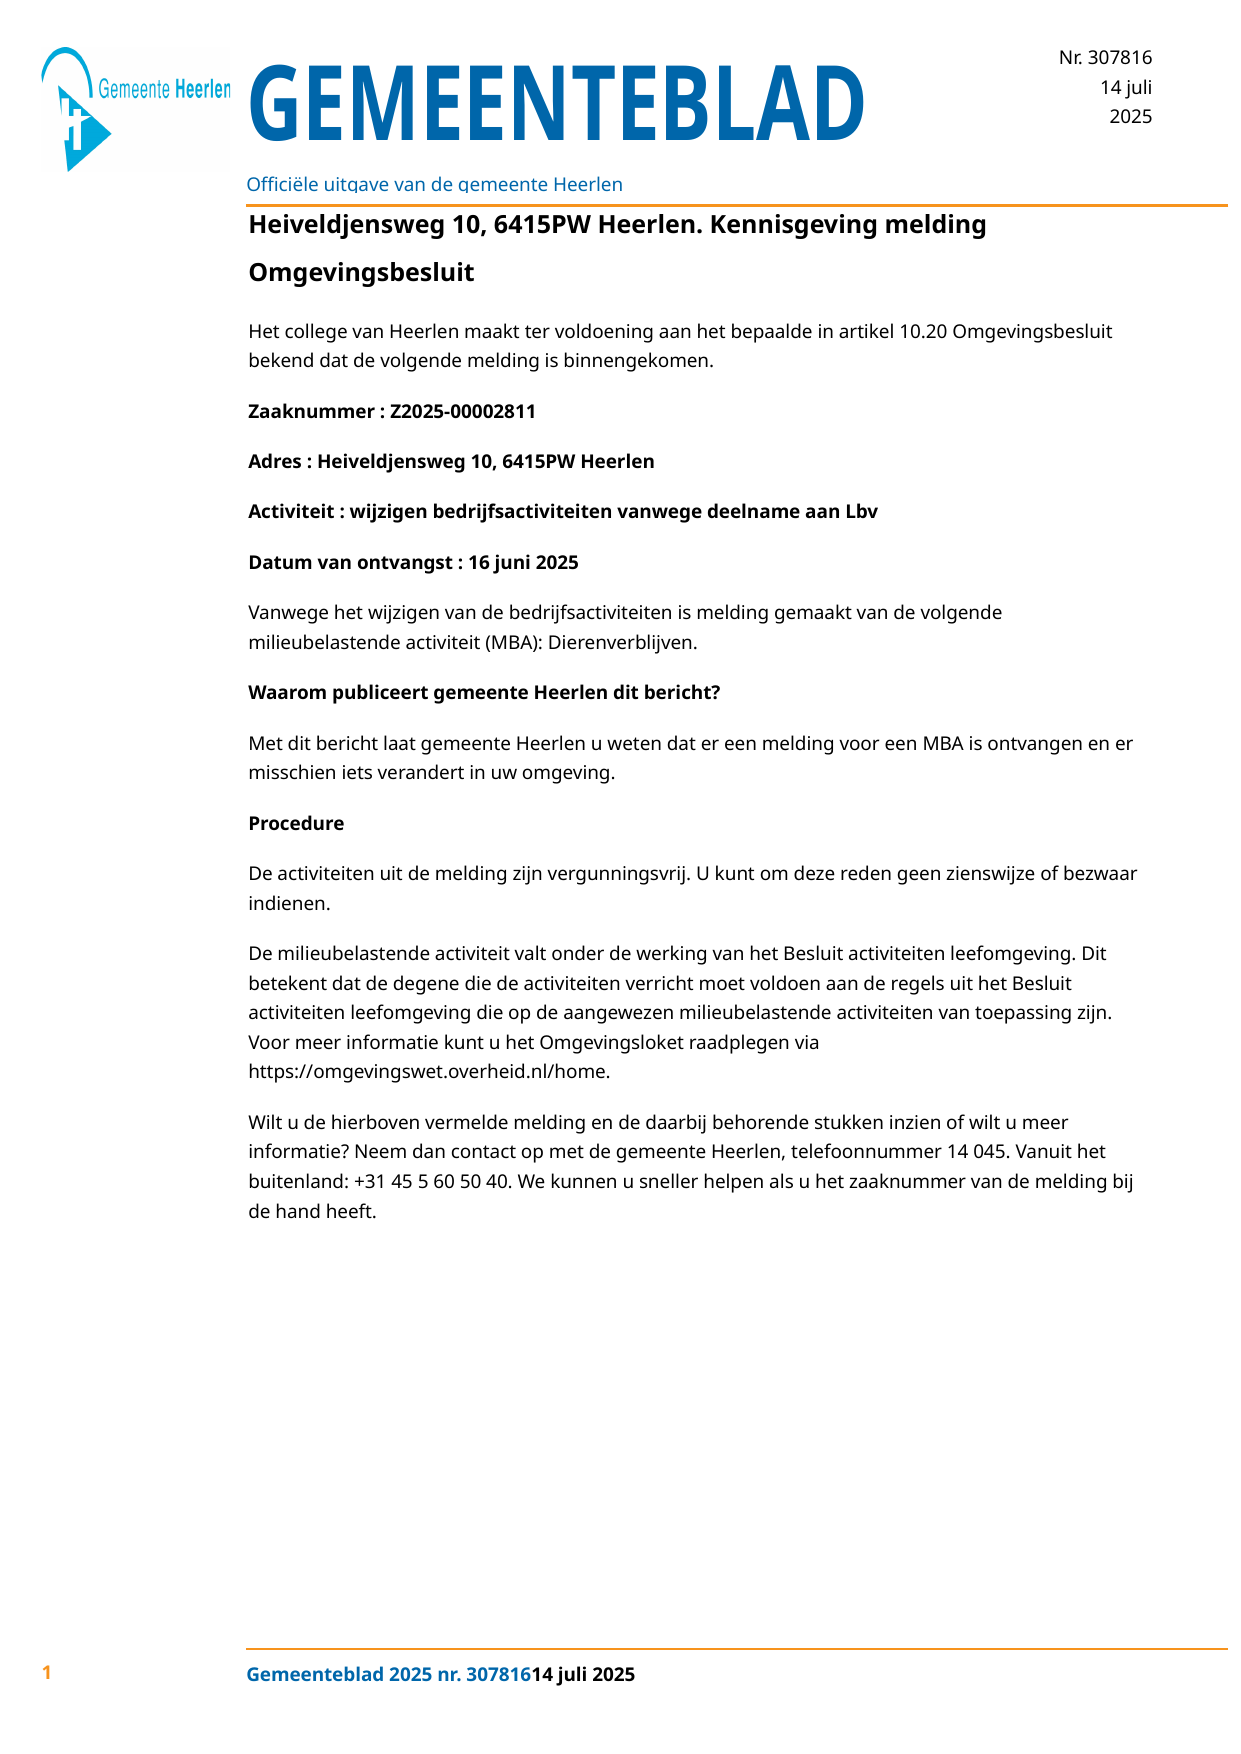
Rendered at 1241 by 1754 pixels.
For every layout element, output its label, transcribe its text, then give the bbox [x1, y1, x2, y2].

picture [41, 47, 231, 172]
text Procedure [248, 810, 1152, 836]
text Datum van ontvangst : 16 juni 2025 [248, 549, 1152, 575]
text Wilt u de hierboven vermelde melding en de daarbij behorende stukken inzien of wilt u meer informatie? Neem dan contact op met de gemeente Heerlen, telefoonnummer 14 045. Vanuit het buitenland: +31 45 5 60 50 40. We kunnen u sneller helpen als u het zaaknummer van de melding bij de hand heeft. [248, 1109, 1152, 1224]
text Vanwege het wijzigen van de bedrijfsactiviteiten is melding gemaakt van de volgende milieubelastende activiteit (MBA): Dierenverblijven. [248, 599, 1152, 655]
text Met dit bericht laat gemeente Heerlen u weten dat er een melding voor een MBA is ontvangen en er misschien iets verandert in uw omgeving. [248, 730, 1152, 785]
text Activiteit : wijzigen bedrijfsactiviteiten vanwege deelname aan Lbv [248, 499, 1152, 524]
text Het college van Heerlen maakt ter voldoening aan het bepaalde in artikel 10.20 Omgevingsbesluit bekend dat de volgende melding is binnengekomen. [248, 318, 1152, 373]
text De activiteiten uit de melding zijn vergunningsvrij. U kunt om deze reden geen zienswijze of bezwaar indienen. [248, 860, 1152, 916]
text De milieubelastende activiteit valt onder de werking van het Besluit activiteiten leefomgeving. Dit betekent dat de degene die de activiteiten verricht moet voldoen aan de regels uit het Besluit activiteiten leefomgeving die op de aangewezen milieubelastende activiteiten van toepassing zijn. Voor meer informatie kunt u het Omgevingsloket raadplegen via https://omgevingswet.overheid.nl/home. [248, 940, 1152, 1084]
text Heiveldjensweg 10, 6415PW Heerlen. Kennisgeving melding Omgevingsbesluit [248, 207, 1152, 288]
picture [41, 47, 59, 70]
text Zaaknummer : Z2025-00002811 [248, 398, 1152, 424]
text Waarom publiceert gemeente Heerlen dit bericht? [248, 679, 1152, 705]
text Adres : Heiveldjensweg 10, 6415PW Heerlen [248, 448, 1152, 474]
